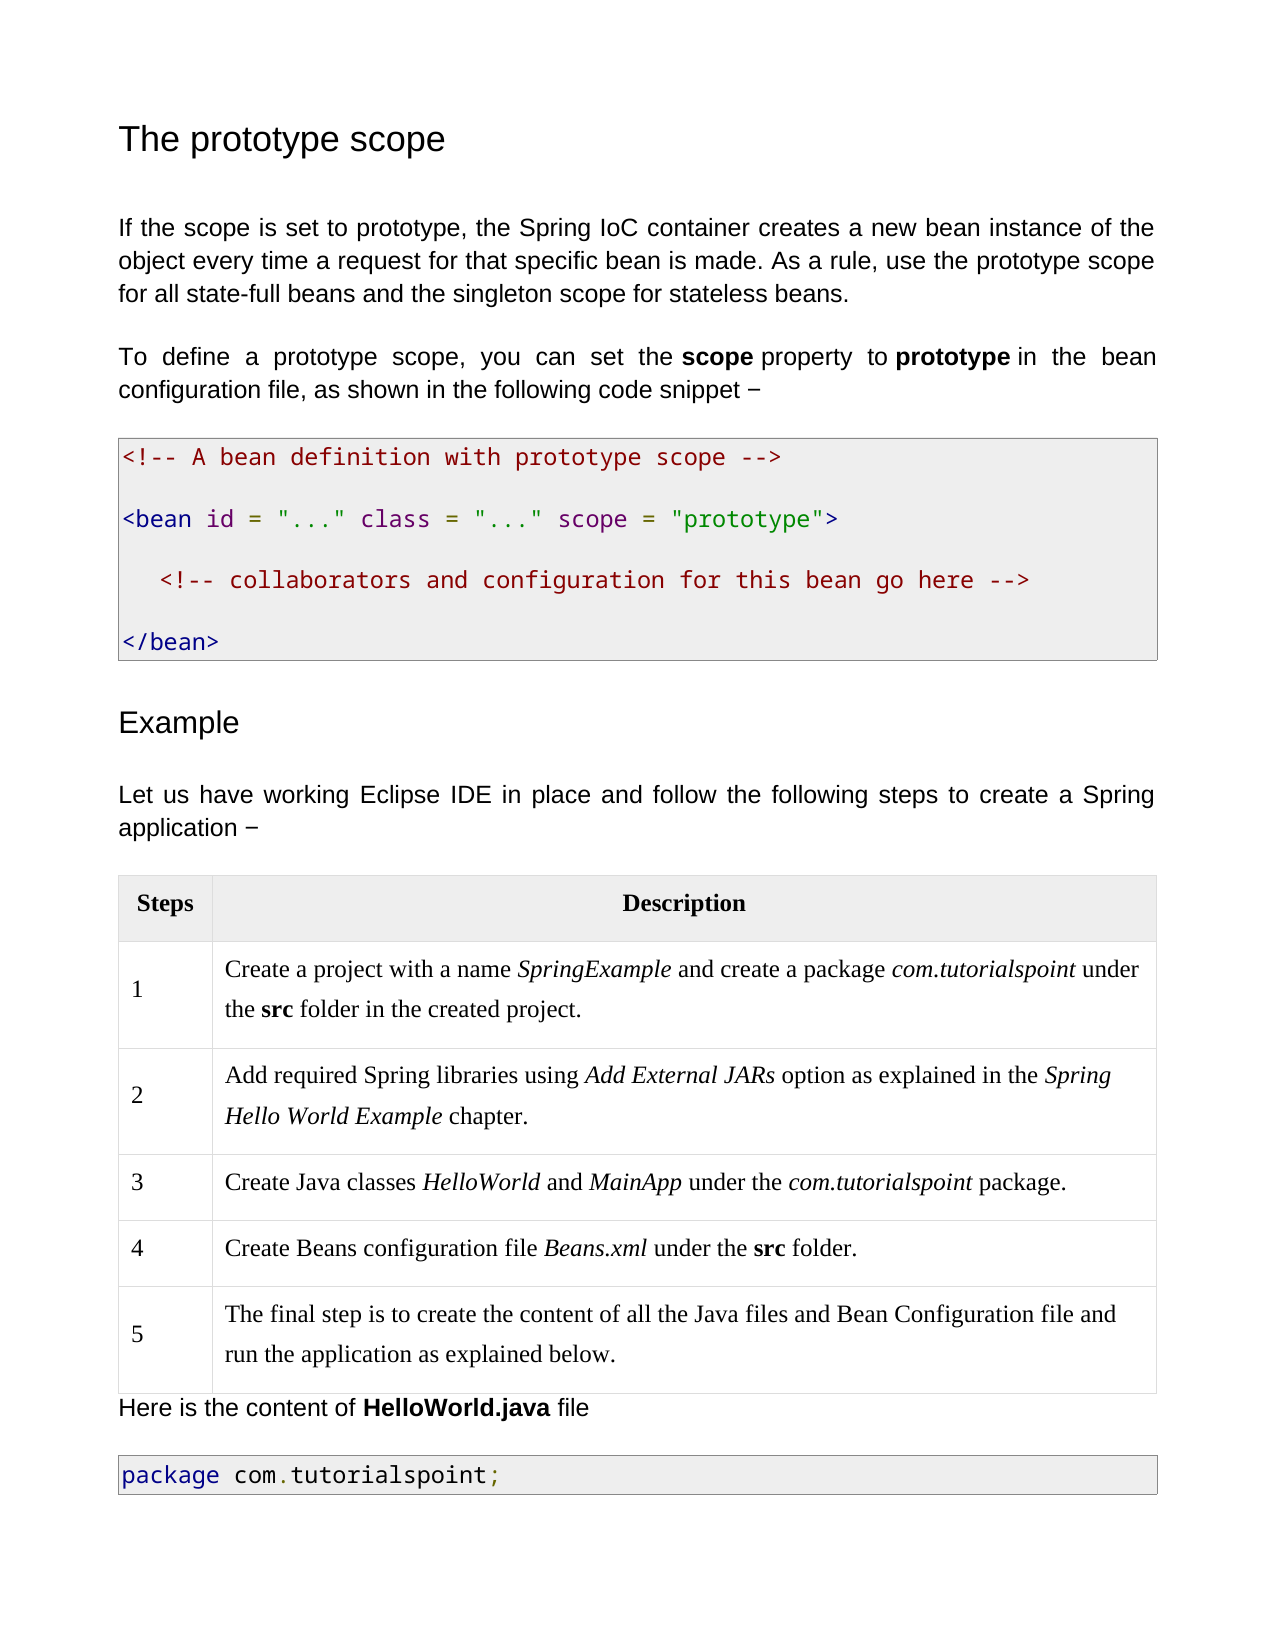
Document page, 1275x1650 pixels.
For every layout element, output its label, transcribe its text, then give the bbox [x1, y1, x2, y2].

subtitle The prototype scope [118, 118, 1157, 159]
table_cell The final step is to create the content of all the Java files and Bean Configuration file and run the application as explained below. [213, 1287, 1156, 1393]
table_cell Add required Spring libraries using Add External JARs option as explained in the Spring Hello World Example chapter. [213, 1049, 1156, 1154]
text </bean> [119, 622, 1157, 660]
table_cell Create a project with a name SpringExample and create a package com.tutorialspoint under the src folder in the created project. [213, 942, 1156, 1048]
text Here is the content of HelloWorld.java file [118, 1394, 1157, 1422]
table_cell 5 [119, 1287, 212, 1393]
text <!-- collaborators and configuration for this bean go here --> [119, 560, 1157, 596]
table_header Description [213, 876, 1156, 941]
table_cell 4 [119, 1221, 212, 1286]
text Let us have working Eclipse IDE in place and follow the following steps to create a Spring application − [118, 779, 1157, 841]
table_cell Create Beans configuration file Beans.xml under the src folder. [213, 1221, 1156, 1286]
table_header Steps [119, 876, 212, 941]
text If the scope is set to prototype, the Spring IoC container creates a new bean instance of the object every time a request for that specific bean is made. As a rule, use the prototype scope for all state-full beans and the singleton scope for stateless beans. [118, 213, 1157, 308]
table_cell Create Java classes HelloWorld and MainApp under the com.tutorialspoint package. [213, 1155, 1156, 1220]
text To define a prototype scope, you can set the scope property to prototype in the bean configuration file, as shown in the following code snippet − [118, 342, 1157, 404]
table_cell 3 [119, 1155, 212, 1220]
table_cell 2 [119, 1049, 212, 1154]
text <bean id = "..." class = "..." scope = "prototype"> [119, 499, 1157, 534]
table_cell 1 [119, 942, 212, 1048]
text <!-- A bean definition with prototype scope --> [119, 439, 1157, 473]
text package com.tutorialspoint; [119, 1456, 1157, 1494]
subtitle Example [118, 704, 1157, 740]
